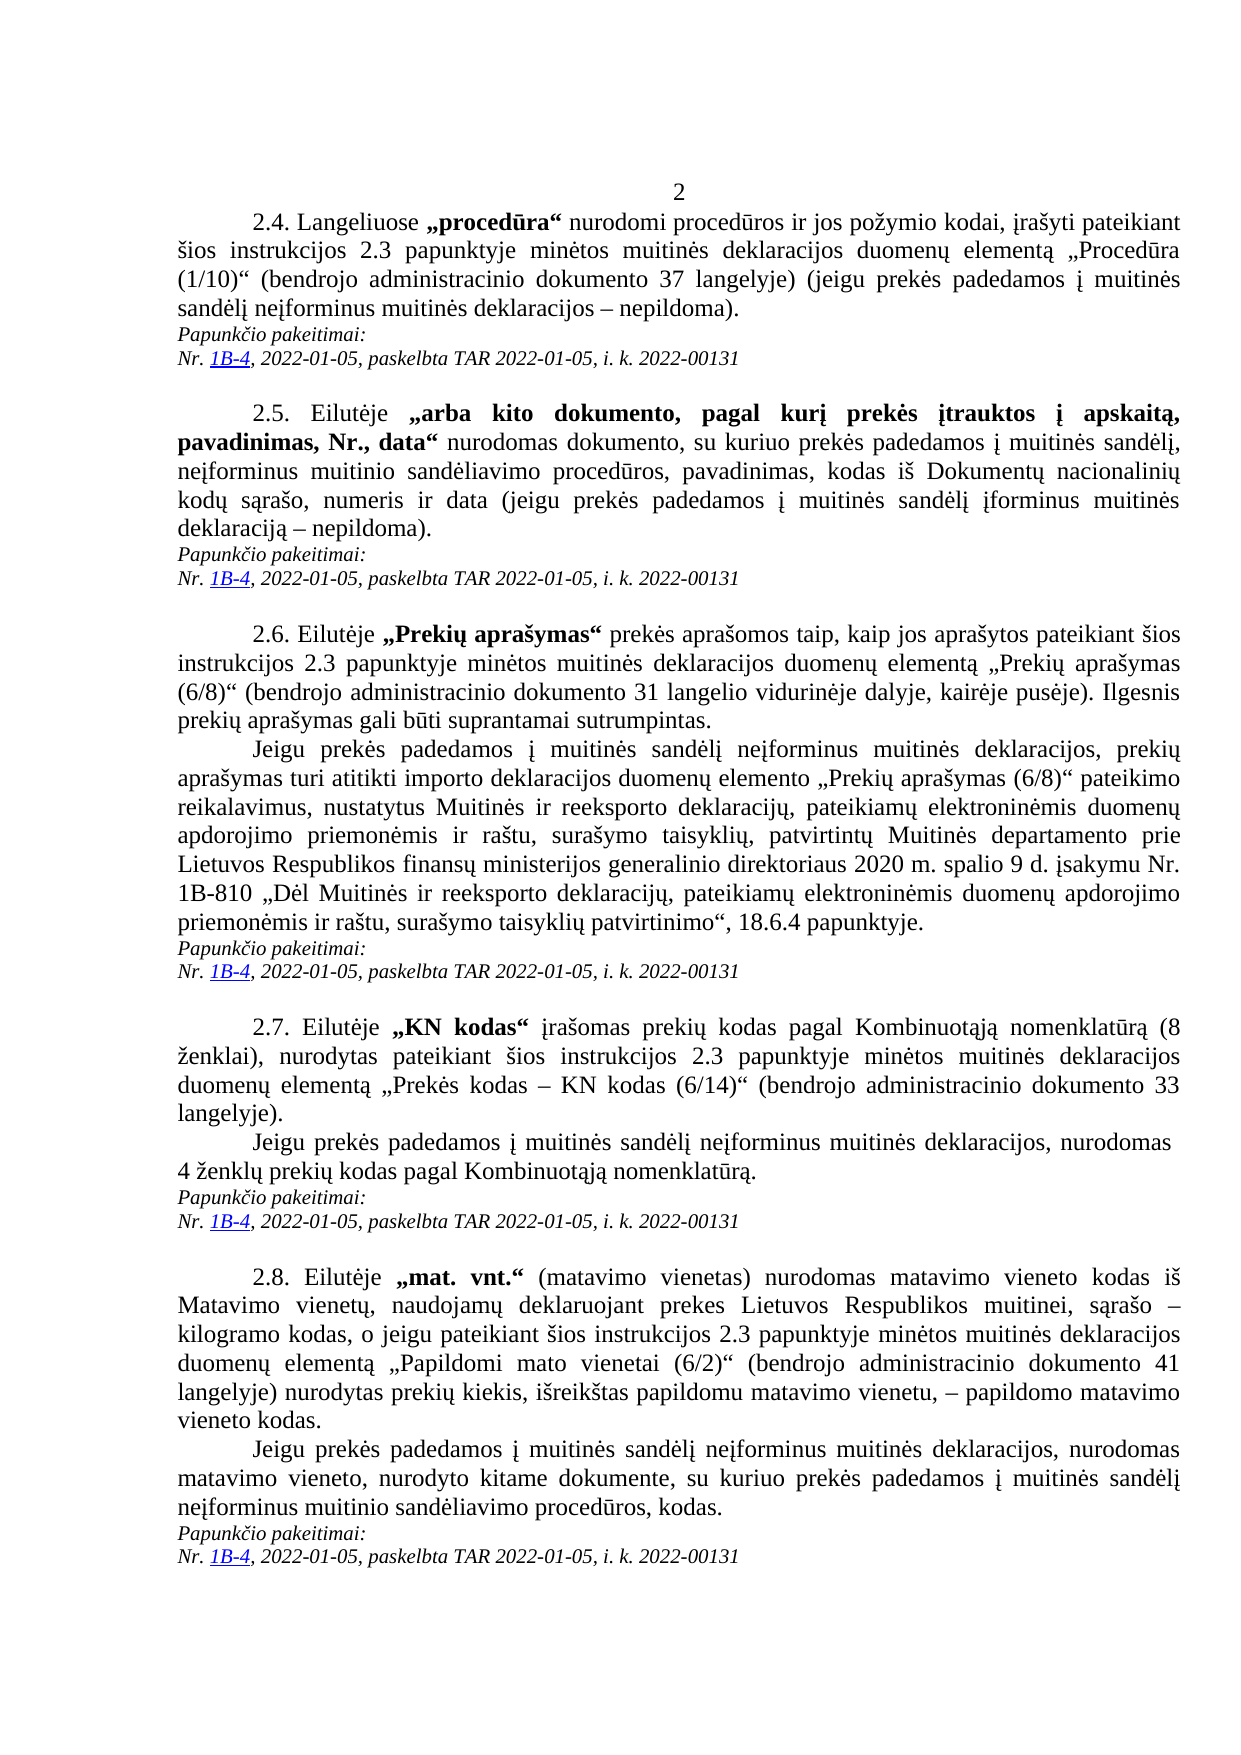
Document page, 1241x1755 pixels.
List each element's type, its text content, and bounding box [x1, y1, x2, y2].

text 2.8. Eilutėje „mat. vnt.“ (matavimo vienetas) nurodomas matavimo vieneto kodas iš Matavimo vienetų, naudojamų deklaruojant prekes Lietuvos Respublikos muitinei, sąrašo – kilogramo kodas, o jeigu pateikiant šios instrukcijos 2.3 papunktyje minėtos muitinės deklaracijos duomenų elementą „Papildomi mato vienetai (6/2)“ (bendrojo administracinio dokumento 41 langelyje) nurodytas prekių kiekis, išreikštas papildomu matavimo vienetu, – papildomo matavimo vieneto kodas. [177, 1262, 1181, 1434]
text Papunkčio pakeitimai: [177, 1520, 1181, 1544]
text Papunkčio pakeitimai: [177, 542, 1181, 566]
text Jeigu prekės padedamos į muitinės sandėlį neįforminus muitinės deklaracijos, nurodomas 4 ženklų prekių kodas pagal Kombinuotąją nomenklatūrą. [177, 1127, 1181, 1185]
text Nr. 1B-4, 2022-01-05, paskelbta TAR 2022-01-05, i. k. 2022-00131 [177, 959, 1181, 983]
text Papunkčio pakeitimai: [177, 935, 1181, 959]
text Jeigu prekės padedamos į muitinės sandėlį neįforminus muitinės deklaracijos, prekių aprašymas turi atitikti importo deklaracijos duomenų elemento „Prekių aprašymas (6/8)“ pateikimo reikalavimus, nustatytus Muitinės ir reeksporto deklaracijų, pateikiamų elektroninėmis duomenų apdorojimo priemonėmis ir raštu, surašymo taisyklių, patvirtintų Muitinės departamento prie Lietuvos Respublikos finansų ministerijos generalinio direktoriaus 2020 m. spalio 9 d. įsakymu Nr. 1B-810 „Dėl Muitinės ir reeksporto deklaracijų, pateikiamų elektroninėmis duomenų apdorojimo priemonėmis ir raštu, surašymo taisyklių patvirtinimo“, 18.6.4 papunktyje. [177, 734, 1181, 935]
text Nr. 1B-4, 2022-01-05, paskelbta TAR 2022-01-05, i. k. 2022-00131 [177, 1209, 1181, 1233]
text Jeigu prekės padedamos į muitinės sandėlį neįforminus muitinės deklaracijos, nurodomas matavimo vieneto, nurodyto kitame dokumente, su kuriuo prekės padedamos į muitinės sandėlį neįforminus muitinio sandėliavimo procedūros, kodas. [177, 1434, 1181, 1520]
text Papunkčio pakeitimai: [177, 1185, 1181, 1209]
text Nr. 1B-4, 2022-01-05, paskelbta TAR 2022-01-05, i. k. 2022-00131 [177, 566, 1181, 590]
text Papunkčio pakeitimai: [177, 322, 1181, 346]
text 2.6. Eilutėje „Prekių aprašymas“ prekės aprašomos taip, kaip jos aprašytos pateikiant šios instrukcijos 2.3 papunktyje minėtos muitinės deklaracijos duomenų elementą „Prekių aprašymas (6/8)“ (bendrojo administracinio dokumento 31 langelio vidurinėje dalyje, kairėje pusėje). Ilgesnis prekių aprašymas gali būti suprantamai sutrumpintas. [177, 619, 1181, 734]
text 2.5. Eilutėje „arba kito dokumento, pagal kurį prekės įtrauktos į apskaitą, pavadinimas, Nr., data“ nurodomas dokumento, su kuriuo prekės padedamos į muitinės sandėlį, neįforminus muitinio sandėliavimo procedūros, pavadinimas, kodas iš Dokumentų nacionalinių kodų sąrašo, numeris ir data (jeigu prekės padedamos į muitinės sandėlį įforminus muitinės deklaraciją – nepildoma). [177, 398, 1181, 542]
text Nr. 1B-4, 2022-01-05, paskelbta TAR 2022-01-05, i. k. 2022-00131 [177, 346, 1181, 370]
text Nr. 1B-4, 2022-01-05, paskelbta TAR 2022-01-05, i. k. 2022-00131 [177, 1544, 1181, 1568]
text 2.4. Langeliuose „procedūra“ nurodomi procedūros ir jos požymio kodai, įrašyti pateikiant šios instrukcijos 2.3 papunktyje minėtos muitinės deklaracijos duomenų elementą „Procedūra (1/10)“ (bendrojo administracinio dokumento 37 langelyje) (jeigu prekės padedamos į muitinės sandėlį neįforminus muitinės deklaracijos – nepildoma). [177, 207, 1181, 322]
text 2.7. Eilutėje „KN kodas“ įrašomas prekių kodas pagal Kombinuotąją nomenklatūrą (8 ženklai), nurodytas pateikiant šios instrukcijos 2.3 papunktyje minėtos muitinės deklaracijos duomenų elementą „Prekės kodas – KN kodas (6/14)“ (bendrojo administracinio dokumento 33 langelyje). [177, 1012, 1181, 1127]
